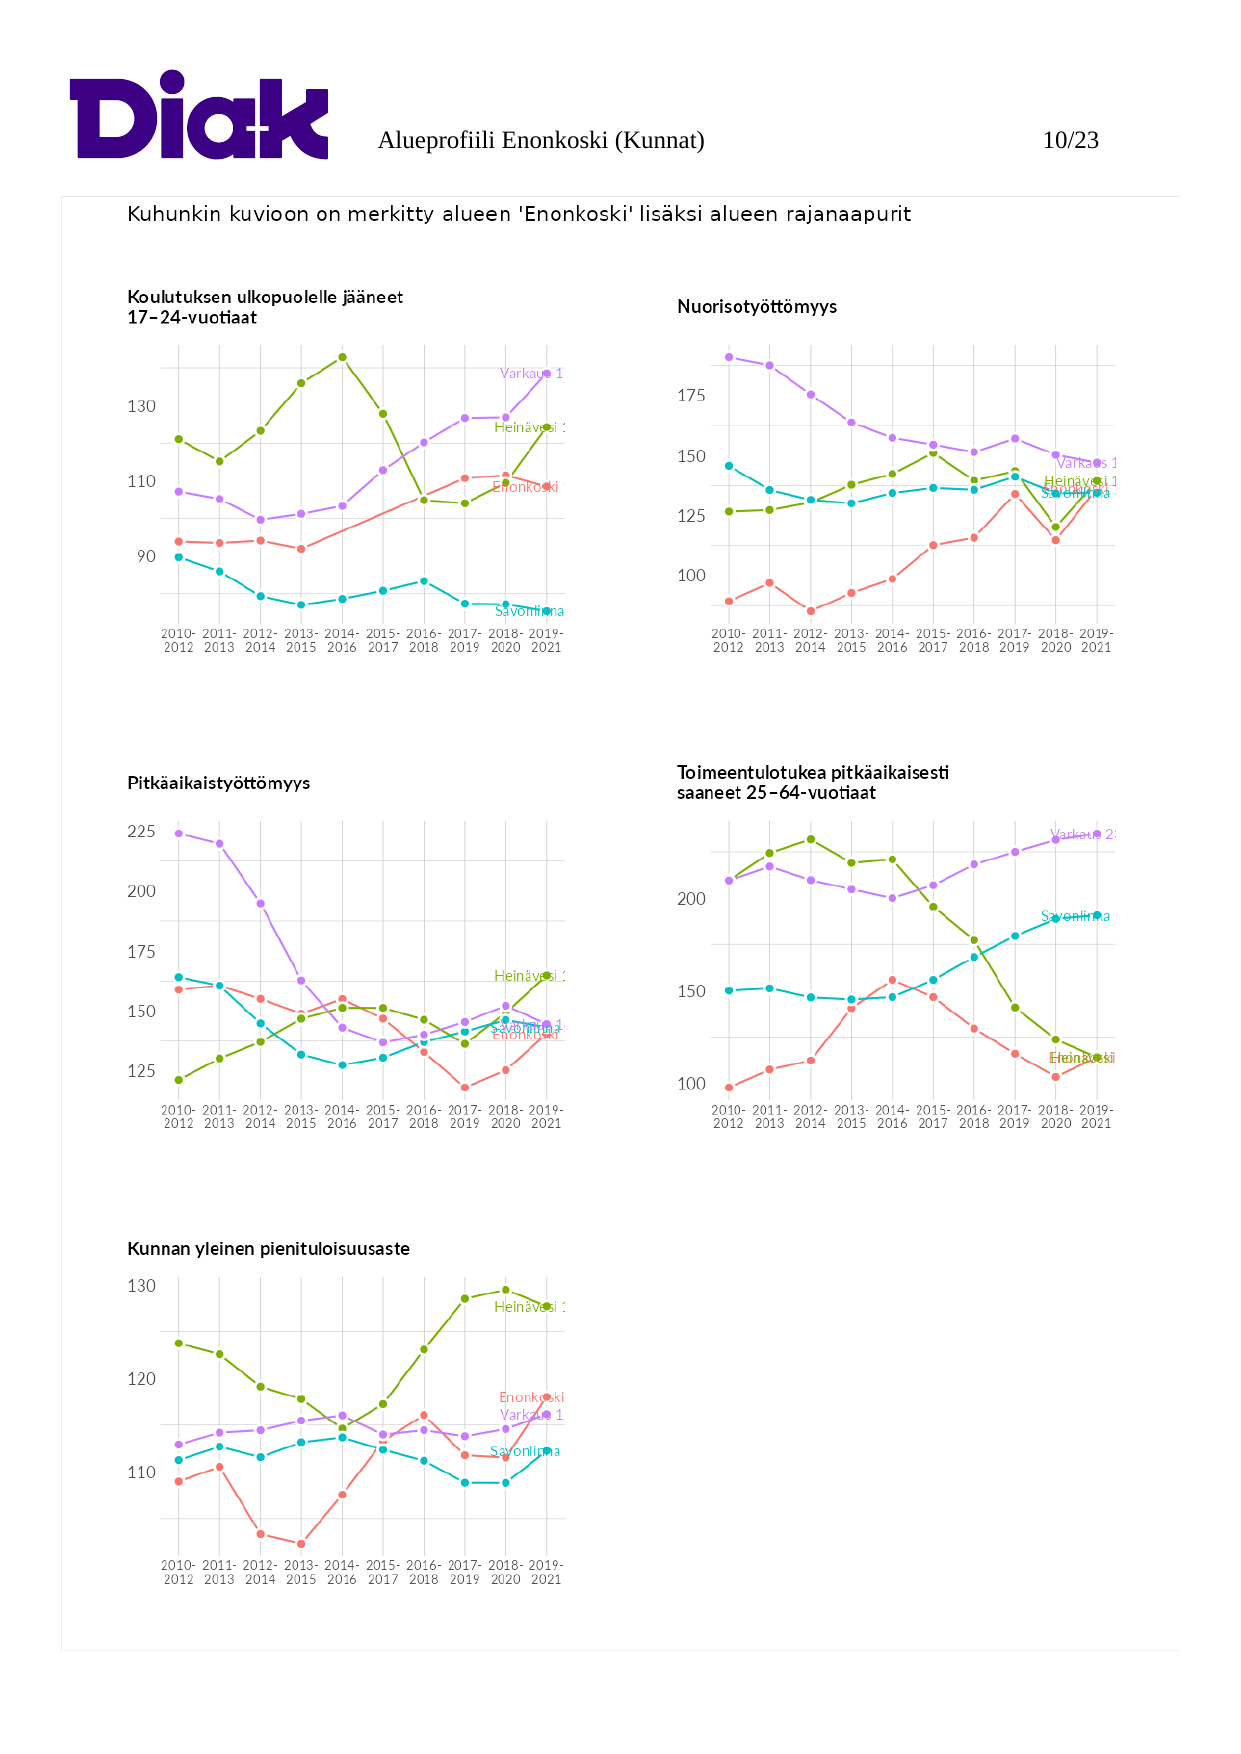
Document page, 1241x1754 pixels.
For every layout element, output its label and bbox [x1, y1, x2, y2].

picture [61, 196, 1179, 1651]
